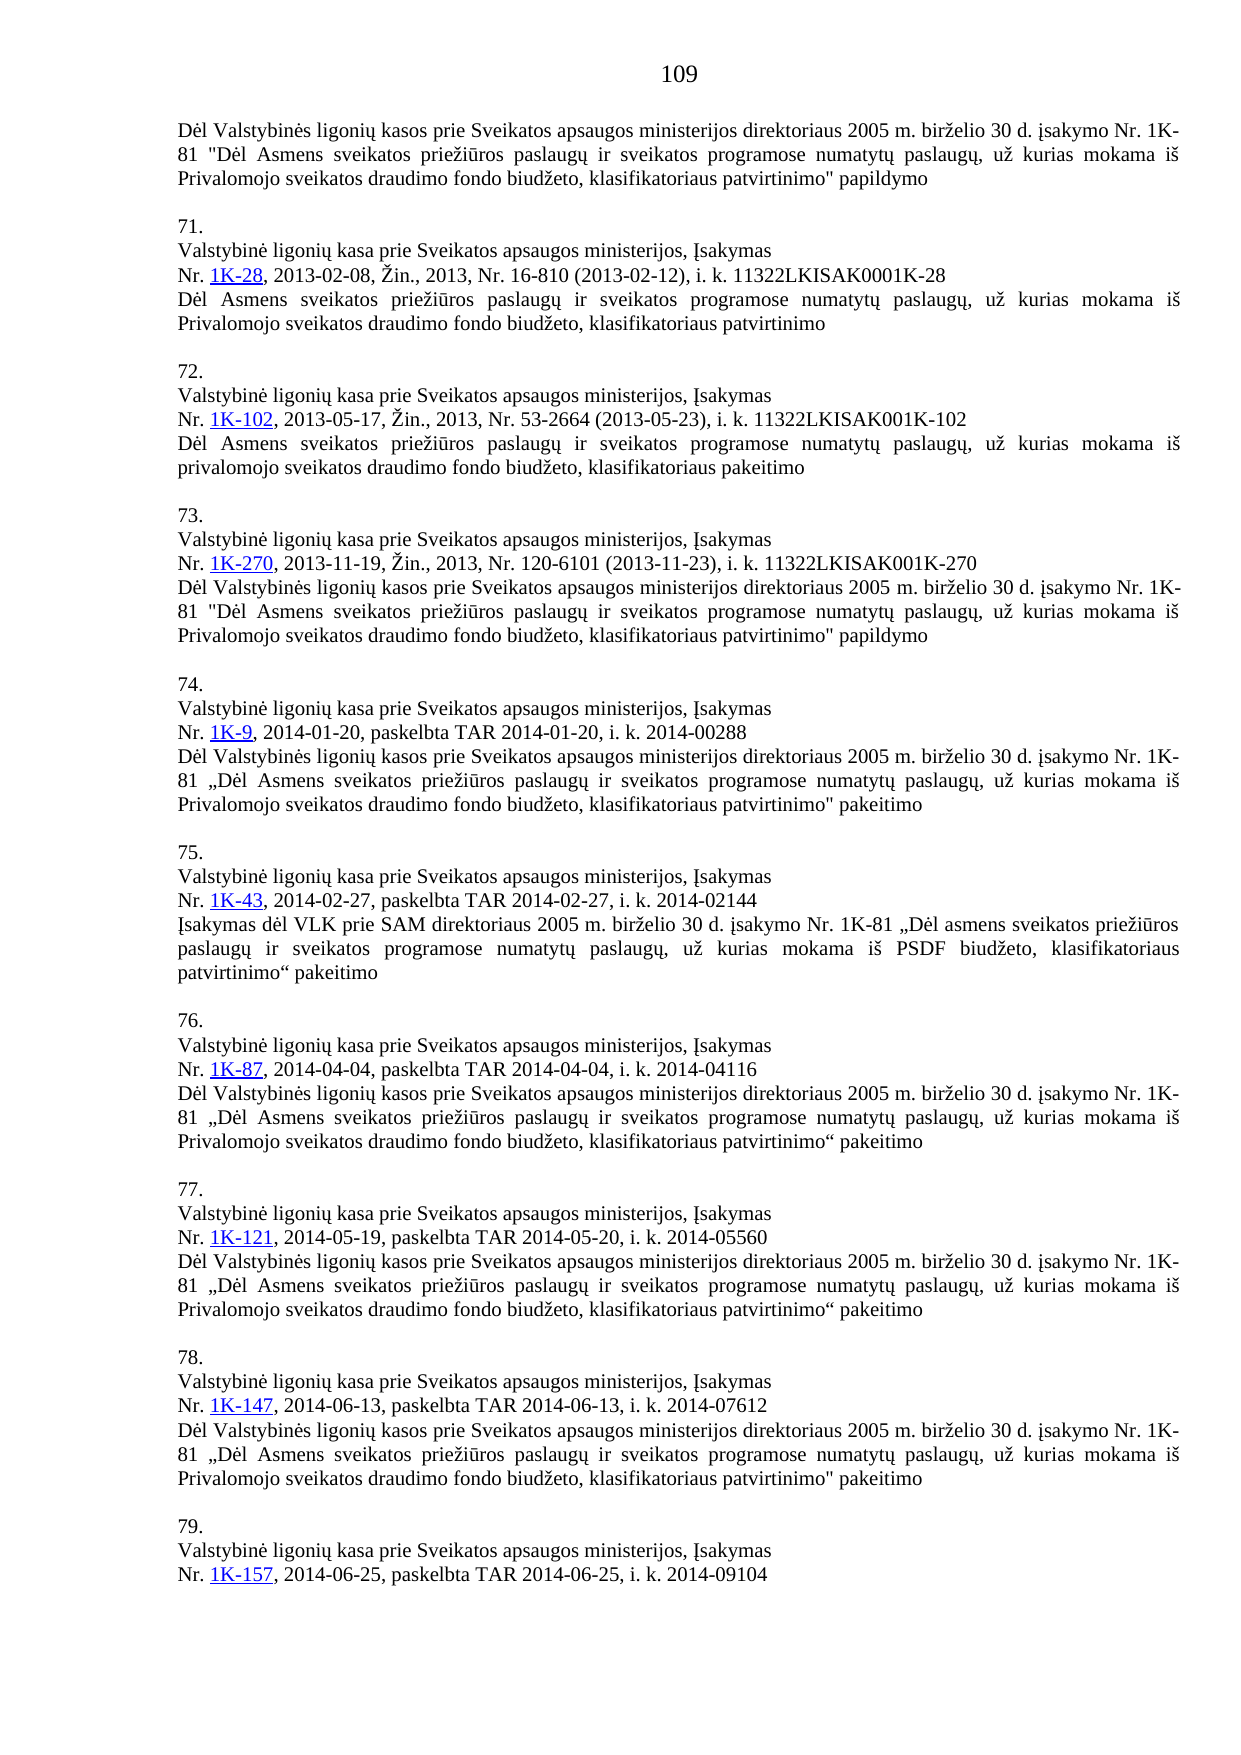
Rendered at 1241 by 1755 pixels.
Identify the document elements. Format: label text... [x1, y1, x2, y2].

text Valstybinė ligonių kasa prie Sveikatos apsaugos ministerijos, Įsakymas [177, 238, 1181, 262]
text Nr. 1K-43, 2014-02-27, paskelbta TAR 2014-02-27, i. k. 2014-02144 [177, 888, 1181, 912]
text Dėl Valstybinės ligonių kasos prie Sveikatos apsaugos ministerijos direktoriaus 2005 m. birželio 30 d. įsakymo Nr. 1K-81 „Dėl Asmens sveikatos priežiūros paslaugų ir sveikatos programose numatytų paslaugų, už kurias mokama iš Privalomojo sveikatos draudimo fondo biudžeto, klasifikatoriaus patvirtinimo“ pakeitimo [177, 1249, 1181, 1321]
text 75. [177, 840, 1181, 864]
text Valstybinė ligonių kasa prie Sveikatos apsaugos ministerijos, Įsakymas [177, 696, 1181, 720]
text Dėl Valstybinės ligonių kasos prie Sveikatos apsaugos ministerijos direktoriaus 2005 m. birželio 30 d. įsakymo Nr. 1K-81 „Dėl Asmens sveikatos priežiūros paslaugų ir sveikatos programose numatytų paslaugų, už kurias mokama iš Privalomojo sveikatos draudimo fondo biudžeto, klasifikatoriaus patvirtinimo" pakeitimo [177, 744, 1181, 816]
text Nr. 1K-157, 2014-06-25, paskelbta TAR 2014-06-25, i. k. 2014-09104 [177, 1562, 1181, 1586]
text Nr. 1K-28, 2013-02-08, Žin., 2013, Nr. 16-810 (2013-02-12), i. k. 11322LKISAK0001K-28 [177, 262, 1181, 287]
text Valstybinė ligonių kasa prie Sveikatos apsaugos ministerijos, Įsakymas [177, 527, 1181, 551]
text Nr. 1K-147, 2014-06-13, paskelbta TAR 2014-06-13, i. k. 2014-07612 [177, 1393, 1181, 1417]
text Dėl Asmens sveikatos priežiūros paslaugų ir sveikatos programose numatytų paslaugų, už kurias mokama iš privalomojo sveikatos draudimo fondo biudžeto, klasifikatoriaus pakeitimo [177, 431, 1181, 479]
text 72. [177, 359, 1181, 383]
text Valstybinė ligonių kasa prie Sveikatos apsaugos ministerijos, Įsakymas [177, 1369, 1181, 1393]
text Valstybinė ligonių kasa prie Sveikatos apsaugos ministerijos, Įsakymas [177, 383, 1181, 407]
text 71. [177, 214, 1181, 238]
text 74. [177, 672, 1181, 696]
text Dėl Valstybinės ligonių kasos prie Sveikatos apsaugos ministerijos direktoriaus 2005 m. birželio 30 d. įsakymo Nr. 1K-81 „Dėl Asmens sveikatos priežiūros paslaugų ir sveikatos programose numatytų paslaugų, už kurias mokama iš Privalomojo sveikatos draudimo fondo biudžeto, klasifikatoriaus patvirtinimo“ pakeitimo [177, 1081, 1181, 1153]
text 76. [177, 1008, 1181, 1032]
text 78. [177, 1345, 1181, 1369]
text Dėl Valstybinės ligonių kasos prie Sveikatos apsaugos ministerijos direktoriaus 2005 m. birželio 30 d. įsakymo Nr. 1K-81 "Dėl Asmens sveikatos priežiūros paslaugų ir sveikatos programose numatytų paslaugų, už kurias mokama iš Privalomojo sveikatos draudimo fondo biudžeto, klasifikatoriaus patvirtinimo" papildymo [177, 118, 1181, 190]
text Nr. 1K-87, 2014-04-04, paskelbta TAR 2014-04-04, i. k. 2014-04116 [177, 1057, 1181, 1081]
text Nr. 1K-9, 2014-01-20, paskelbta TAR 2014-01-20, i. k. 2014-00288 [177, 720, 1181, 744]
text 79. [177, 1514, 1181, 1538]
text 73. [177, 503, 1181, 527]
text Valstybinė ligonių kasa prie Sveikatos apsaugos ministerijos, Įsakymas [177, 1201, 1181, 1225]
text 77. [177, 1177, 1181, 1201]
text Nr. 1K-121, 2014-05-19, paskelbta TAR 2014-05-20, i. k. 2014-05560 [177, 1225, 1181, 1249]
text Dėl Asmens sveikatos priežiūros paslaugų ir sveikatos programose numatytų paslaugų, už kurias mokama iš Privalomojo sveikatos draudimo fondo biudžeto, klasifikatoriaus patvirtinimo [177, 287, 1181, 335]
text Nr. 1K-270, 2013-11-19, Žin., 2013, Nr. 120-6101 (2013-11-23), i. k. 11322LKISAK001K-270 [177, 551, 1181, 575]
text Dėl Valstybinės ligonių kasos prie Sveikatos apsaugos ministerijos direktoriaus 2005 m. birželio 30 d. įsakymo Nr. 1K-81 "Dėl Asmens sveikatos priežiūros paslaugų ir sveikatos programose numatytų paslaugų, už kurias mokama iš Privalomojo sveikatos draudimo fondo biudžeto, klasifikatoriaus patvirtinimo" papildymo [177, 575, 1181, 647]
text Valstybinė ligonių kasa prie Sveikatos apsaugos ministerijos, Įsakymas [177, 1538, 1181, 1562]
text Dėl Valstybinės ligonių kasos prie Sveikatos apsaugos ministerijos direktoriaus 2005 m. birželio 30 d. įsakymo Nr. 1K-81 „Dėl Asmens sveikatos priežiūros paslaugų ir sveikatos programose numatytų paslaugų, už kurias mokama iš Privalomojo sveikatos draudimo fondo biudžeto, klasifikatoriaus patvirtinimo" pakeitimo [177, 1417, 1181, 1490]
text Įsakymas dėl VLK prie SAM direktoriaus 2005 m. birželio 30 d. įsakymo Nr. 1K-81 „Dėl asmens sveikatos priežiūros paslaugų ir sveikatos programose numatytų paslaugų, už kurias mokama iš PSDF biudžeto, klasifikatoriaus patvirtinimo“ pakeitimo [177, 912, 1181, 984]
text Valstybinė ligonių kasa prie Sveikatos apsaugos ministerijos, Įsakymas [177, 1032, 1181, 1057]
text Nr. 1K-102, 2013-05-17, Žin., 2013, Nr. 53-2664 (2013-05-23), i. k. 11322LKISAK001K-102 [177, 407, 1181, 431]
text Valstybinė ligonių kasa prie Sveikatos apsaugos ministerijos, Įsakymas [177, 864, 1181, 888]
